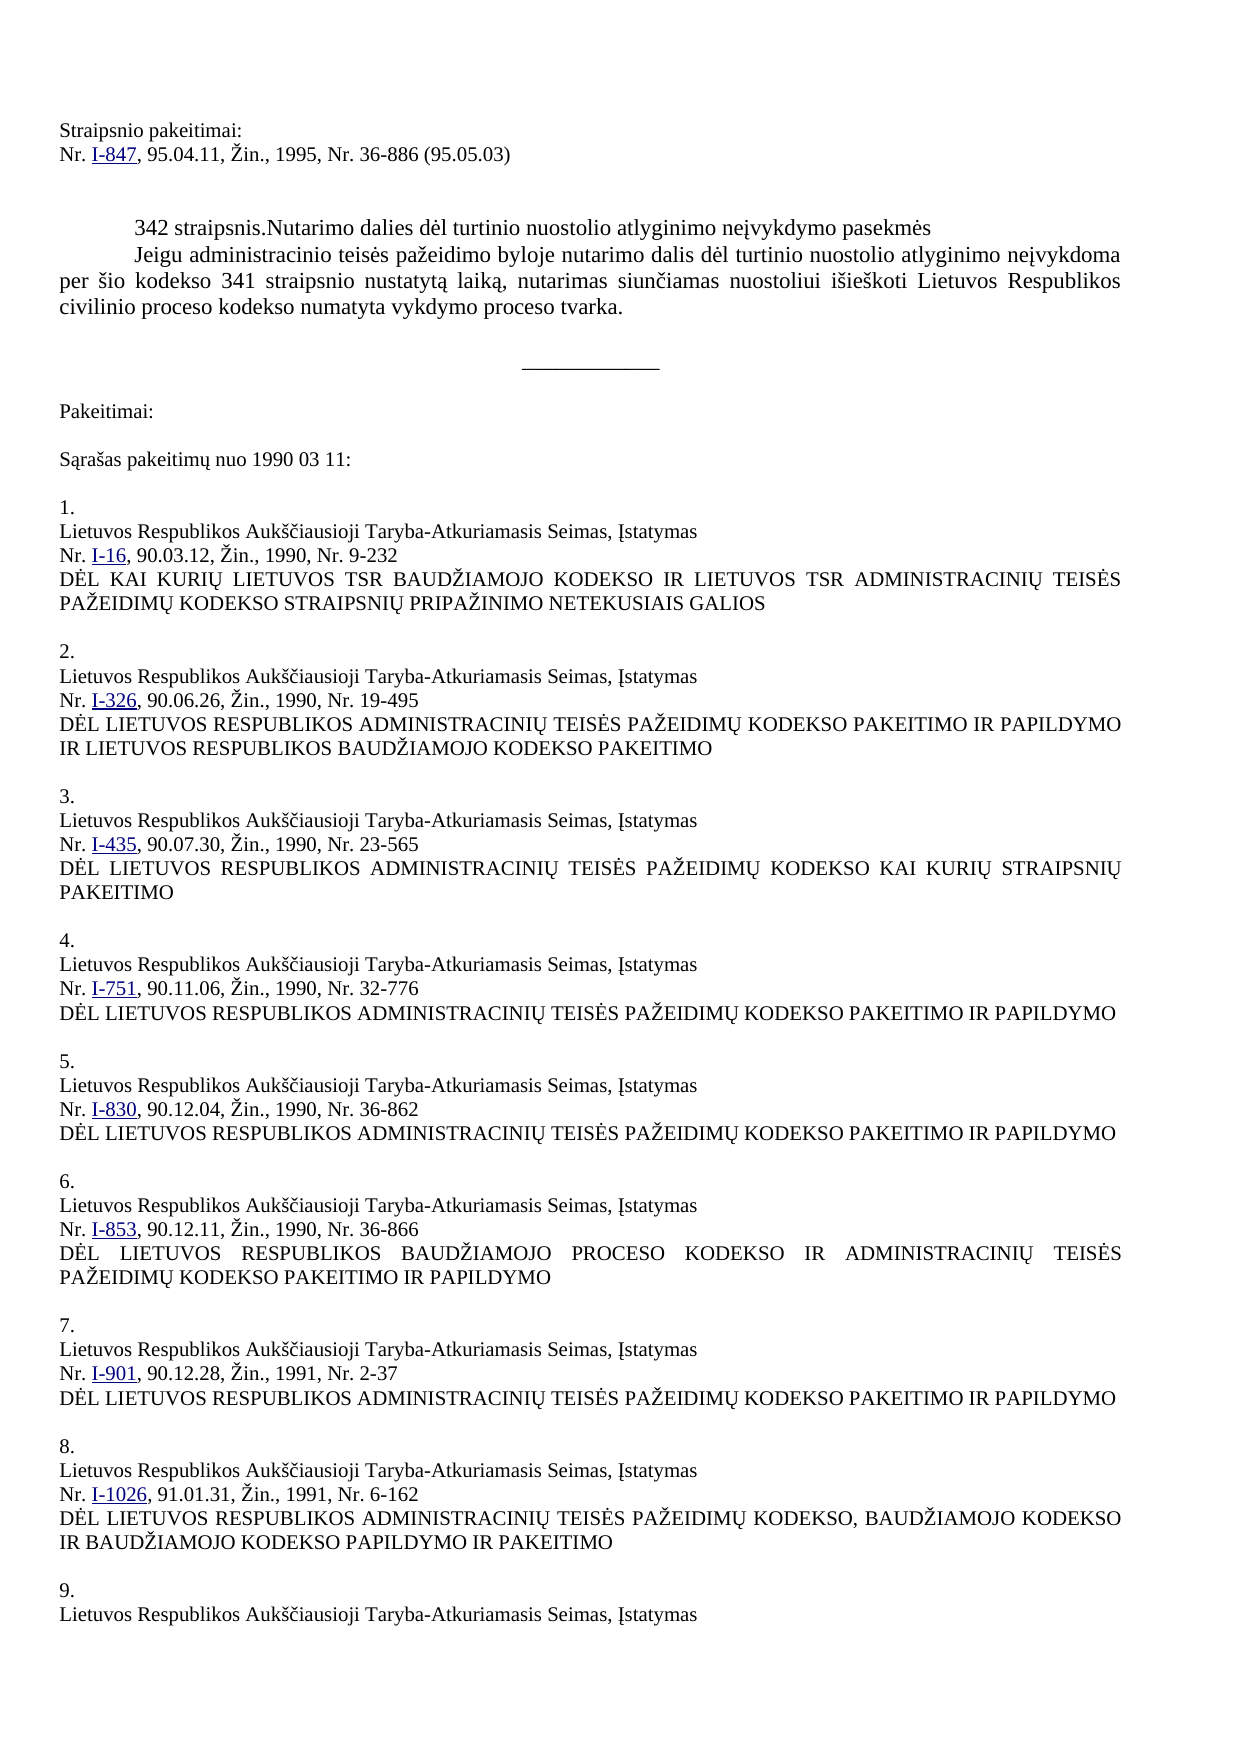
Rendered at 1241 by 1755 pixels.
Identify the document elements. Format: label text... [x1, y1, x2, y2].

text 7. [59, 1313, 1122, 1337]
text 3. [59, 784, 1122, 808]
text Nr. I-16, 90.03.12, Žin., 1990, Nr. 9-232 [59, 543, 1122, 567]
text ____________ [59, 346, 1122, 372]
text Straipsnio pakeitimai: [59, 118, 1122, 142]
text Jeigu administracinio teisės pažeidimo byloje nutarimo dalis dėl turtinio nuostolio atlyginimo neįvykdoma per šio kodekso 341 straipsnio nustatytą laiką, nutarimas siunčiamas nuostoliui išieškoti Lietuvos Respublikos civilinio proceso kodekso numatyta vykdymo proceso tvarka. [59, 241, 1122, 320]
text DĖL LIETUVOS RESPUBLIKOS ADMINISTRACINIŲ TEISĖS PAŽEIDIMŲ KODEKSO PAKEITIMO IR PAPILDYMO [59, 1385, 1122, 1409]
text Nr. I-751, 90.11.06, Žin., 1990, Nr. 32-776 [59, 976, 1122, 1000]
text 1. [59, 495, 1122, 519]
text 2. [59, 639, 1122, 663]
text 8. [59, 1433, 1122, 1458]
text Sąrašas pakeitimų nuo 1990 03 11: [59, 447, 1122, 471]
text Lietuvos Respublikos Aukščiausioji Taryba-Atkuriamasis Seimas, Įstatymas [59, 1458, 1122, 1482]
text DĖL LIETUVOS RESPUBLIKOS ADMINISTRACINIŲ TEISĖS PAŽEIDIMŲ KODEKSO PAKEITIMO IR PAPILDYMO [59, 1000, 1122, 1024]
text 4. [59, 928, 1122, 952]
text Nr. I-830, 90.12.04, Žin., 1990, Nr. 36-862 [59, 1097, 1122, 1121]
text Lietuvos Respublikos Aukščiausioji Taryba-Atkuriamasis Seimas, Įstatymas [59, 663, 1122, 688]
text Nr. I-435, 90.07.30, Žin., 1990, Nr. 23-565 [59, 832, 1122, 856]
text 9. [59, 1578, 1122, 1602]
text Lietuvos Respublikos Aukščiausioji Taryba-Atkuriamasis Seimas, Įstatymas [59, 1073, 1122, 1097]
text Nr. I-326, 90.06.26, Žin., 1990, Nr. 19-495 [59, 688, 1122, 712]
text Lietuvos Respublikos Aukščiausioji Taryba-Atkuriamasis Seimas, Įstatymas [59, 952, 1122, 976]
text Nr. I-1026, 91.01.31, Žin., 1991, Nr. 6-162 [59, 1482, 1122, 1506]
text Nr. I-853, 90.12.11, Žin., 1990, Nr. 36-866 [59, 1217, 1122, 1241]
text Lietuvos Respublikos Aukščiausioji Taryba-Atkuriamasis Seimas, Įstatymas [59, 808, 1122, 832]
text Pakeitimai: [59, 399, 1122, 423]
text 5. [59, 1048, 1122, 1073]
text Nr. I-847, 95.04.11, Žin., 1995, Nr. 36-886 (95.05.03) [59, 142, 1122, 166]
text DĖL LIETUVOS RESPUBLIKOS ADMINISTRACINIŲ TEISĖS PAŽEIDIMŲ KODEKSO KAI KURIŲ STRAIPSNIŲ PAKEITIMO [59, 856, 1122, 904]
text DĖL LIETUVOS RESPUBLIKOS BAUDŽIAMOJO PROCESO KODEKSO IR ADMINISTRACINIŲ TEISĖS PAŽEIDIMŲ KODEKSO PAKEITIMO IR PAPILDYMO [59, 1241, 1122, 1289]
text DĖL LIETUVOS RESPUBLIKOS ADMINISTRACINIŲ TEISĖS PAŽEIDIMŲ KODEKSO PAKEITIMO IR PAPILDYMO [59, 1121, 1122, 1145]
text DĖL KAI KURIŲ LIETUVOS TSR BAUDŽIAMOJO KODEKSO IR LIETUVOS TSR ADMINISTRACINIŲ TEISĖS PAŽEIDIMŲ KODEKSO STRAIPSNIŲ PRIPAŽINIMO NETEKUSIAIS GALIOS [59, 567, 1122, 615]
text DĖL LIETUVOS RESPUBLIKOS ADMINISTRACINIŲ TEISĖS PAŽEIDIMŲ KODEKSO PAKEITIMO IR PAPILDYMO IR LIETUVOS RESPUBLIKOS BAUDŽIAMOJO KODEKSO PAKEITIMO [59, 712, 1122, 760]
text 342 straipsnis.Nutarimo dalies dėl turtinio nuostolio atlyginimo neįvykdymo pasekmės [59, 214, 1122, 241]
text Lietuvos Respublikos Aukščiausioji Taryba-Atkuriamasis Seimas, Įstatymas [59, 519, 1122, 543]
text Lietuvos Respublikos Aukščiausioji Taryba-Atkuriamasis Seimas, Įstatymas [59, 1337, 1122, 1361]
text 6. [59, 1169, 1122, 1193]
text Nr. I-901, 90.12.28, Žin., 1991, Nr. 2-37 [59, 1361, 1122, 1385]
text DĖL LIETUVOS RESPUBLIKOS ADMINISTRACINIŲ TEISĖS PAŽEIDIMŲ KODEKSO, BAUDŽIAMOJO KODEKSO IR BAUDŽIAMOJO KODEKSO PAPILDYMO IR PAKEITIMO [59, 1506, 1122, 1554]
text Lietuvos Respublikos Aukščiausioji Taryba-Atkuriamasis Seimas, Įstatymas [59, 1193, 1122, 1217]
text Lietuvos Respublikos Aukščiausioji Taryba-Atkuriamasis Seimas, Įstatymas [59, 1602, 1122, 1626]
